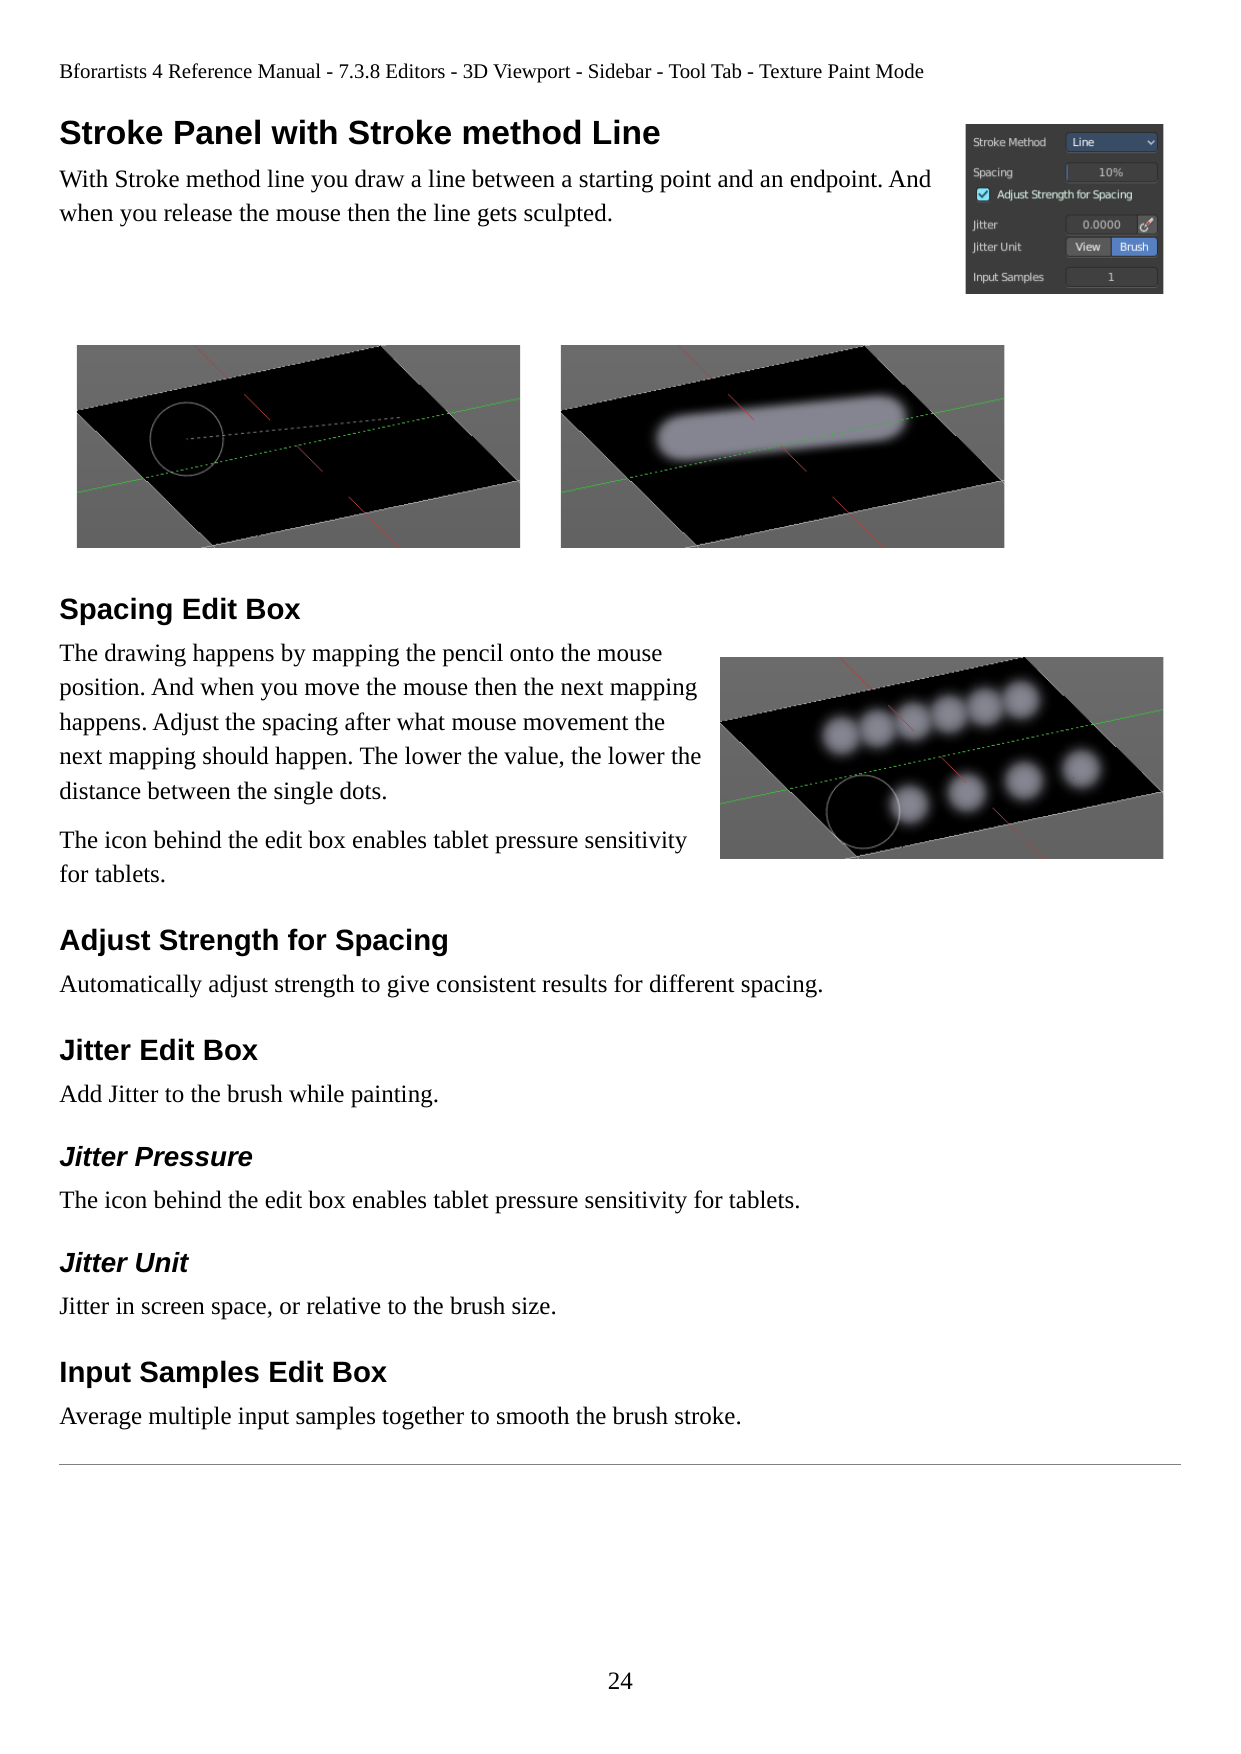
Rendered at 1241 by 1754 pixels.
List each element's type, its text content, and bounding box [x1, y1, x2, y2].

text The icon behind the edit box enables tablet pressure sensitivity for tablets. [59, 825, 1181, 888]
picture [76, 345, 521, 548]
text With Stroke method line you draw a line between a starting point and an endpoint. And when you release the mouse then the line gets sculpted. [59, 164, 965, 227]
picture [560, 345, 1005, 548]
subtitle Jitter Pressure [59, 1141, 1181, 1172]
subtitle Jitter Unit [59, 1247, 1181, 1278]
text Add Jitter to the brush while painting. [59, 1079, 1181, 1108]
subtitle Spacing Edit Box [59, 592, 1181, 625]
text Automatically adjust strength to give consistent results for different spacing. [59, 969, 1181, 998]
text The drawing happens by mapping the pencil onto the mouse position. And when you move the mouse then the next mapping happens. Adjust the spacing after what mouse movement the next mapping should happen. The lower the value, the lower the distance between the single dots. [59, 638, 1181, 804]
subtitle Adjust Strength for Spacing [59, 923, 1181, 957]
text The icon behind the edit box enables tablet pressure sensitivity for tablets. [59, 1185, 1181, 1214]
subtitle Jitter Edit Box [59, 1033, 1181, 1067]
text Average multiple input samples together to smooth the brush stroke. [59, 1401, 1181, 1429]
subtitle Input Samples Edit Box [59, 1354, 1181, 1388]
text Jitter in screen space, or relative to the brush size. [59, 1291, 1181, 1320]
picture [965, 124, 1164, 294]
subtitle Stroke Panel with Stroke method Line [59, 113, 1181, 151]
picture [720, 657, 1164, 859]
